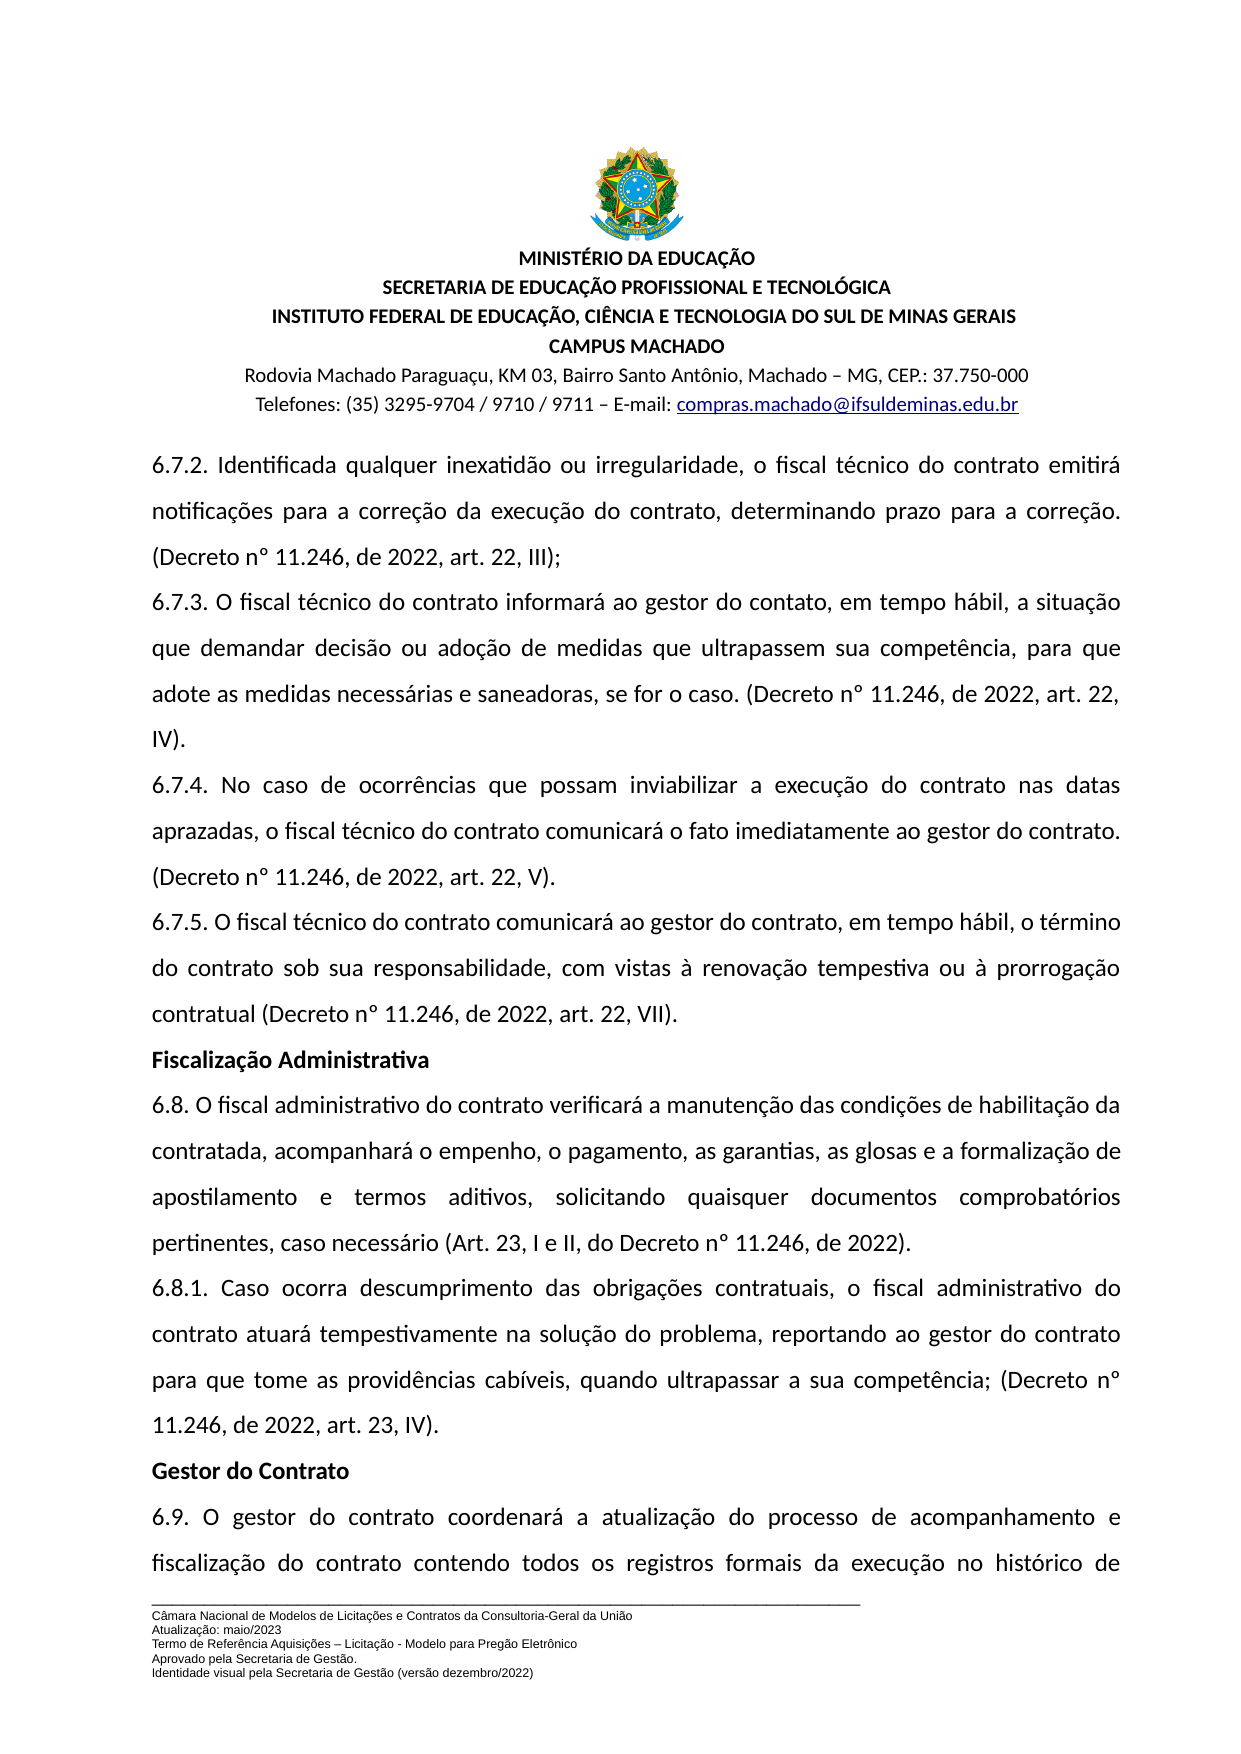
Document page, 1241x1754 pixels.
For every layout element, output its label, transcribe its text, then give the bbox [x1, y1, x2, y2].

picture [652, 219, 684, 241]
picture [630, 236, 645, 241]
text Fiscalização Administrativa [152, 1044, 1122, 1074]
text 6.9. O gestor do contrato coordenará a atualização do processo de acompanhamento e fiscalização do contrato contendo todos os registros formais da execução no histórico de [152, 1501, 1122, 1577]
text 6.7.5. O fiscal técnico do contrato comunicará ao gestor do contrato, em tempo hábil, o término do contrato sob sua responsabilidade, com vistas à renovação tempestiva ou à prorrogação contratual (Decreto nº 11.246, de 2022, art. 22, VII). [152, 907, 1122, 1028]
text 6.8. O fiscal administrativo do contrato verificará a manutenção das condições de habilitação da contratada, acompanhará o empenho, o pagamento, as garantias, as glosas e a formalização de apostilamento e termos aditivos, solicitando quaisquer documentos comprobatórios pertinentes, caso necessário (Art. 23, I e II, do Decreto nº 11.246, de 2022). [152, 1089, 1122, 1257]
picture [590, 147, 684, 241]
text 6.7.3. O fiscal técnico do contrato informará ao gestor do contato, em tempo hábil, a situação que demandar decisão ou adoção de medidas que ultrapassem sua competência, para que adote as medidas necessárias e saneadoras, se for o caso. (Decreto nº 11.246, de 2022, art. 22, IV). [152, 586, 1122, 754]
text 6.8.1. Caso ocorra descumprimento das obrigações contratuais, o fiscal administrativo do contrato atuará tempestivamente na solução do problema, reportando ao gestor do contrato para que tome as providências cabíveis, quando ultrapassar a sua competência; (Decreto nº 11.246, de 2022, art. 23, IV). [152, 1272, 1122, 1440]
text 6.7.4. No caso de ocorrências que possam inviabilizar a execução do contrato nas datas aprazadas, o fiscal técnico do contrato comunicará o fato imediatamente ao gestor do contrato. (Decreto nº 11.246, de 2022, art. 22, V). [152, 769, 1122, 891]
text Gestor do Contrato [152, 1455, 1122, 1486]
picture [656, 223, 665, 228]
text 6.7.2. Identificada qualquer inexatidão ou irregularidade, o fiscal técnico do contrato emitirá notificações para a correção da execução do contrato, determinando prazo para a correção. (Decreto nº 11.246, de 2022, art. 22, III); [152, 449, 1122, 571]
